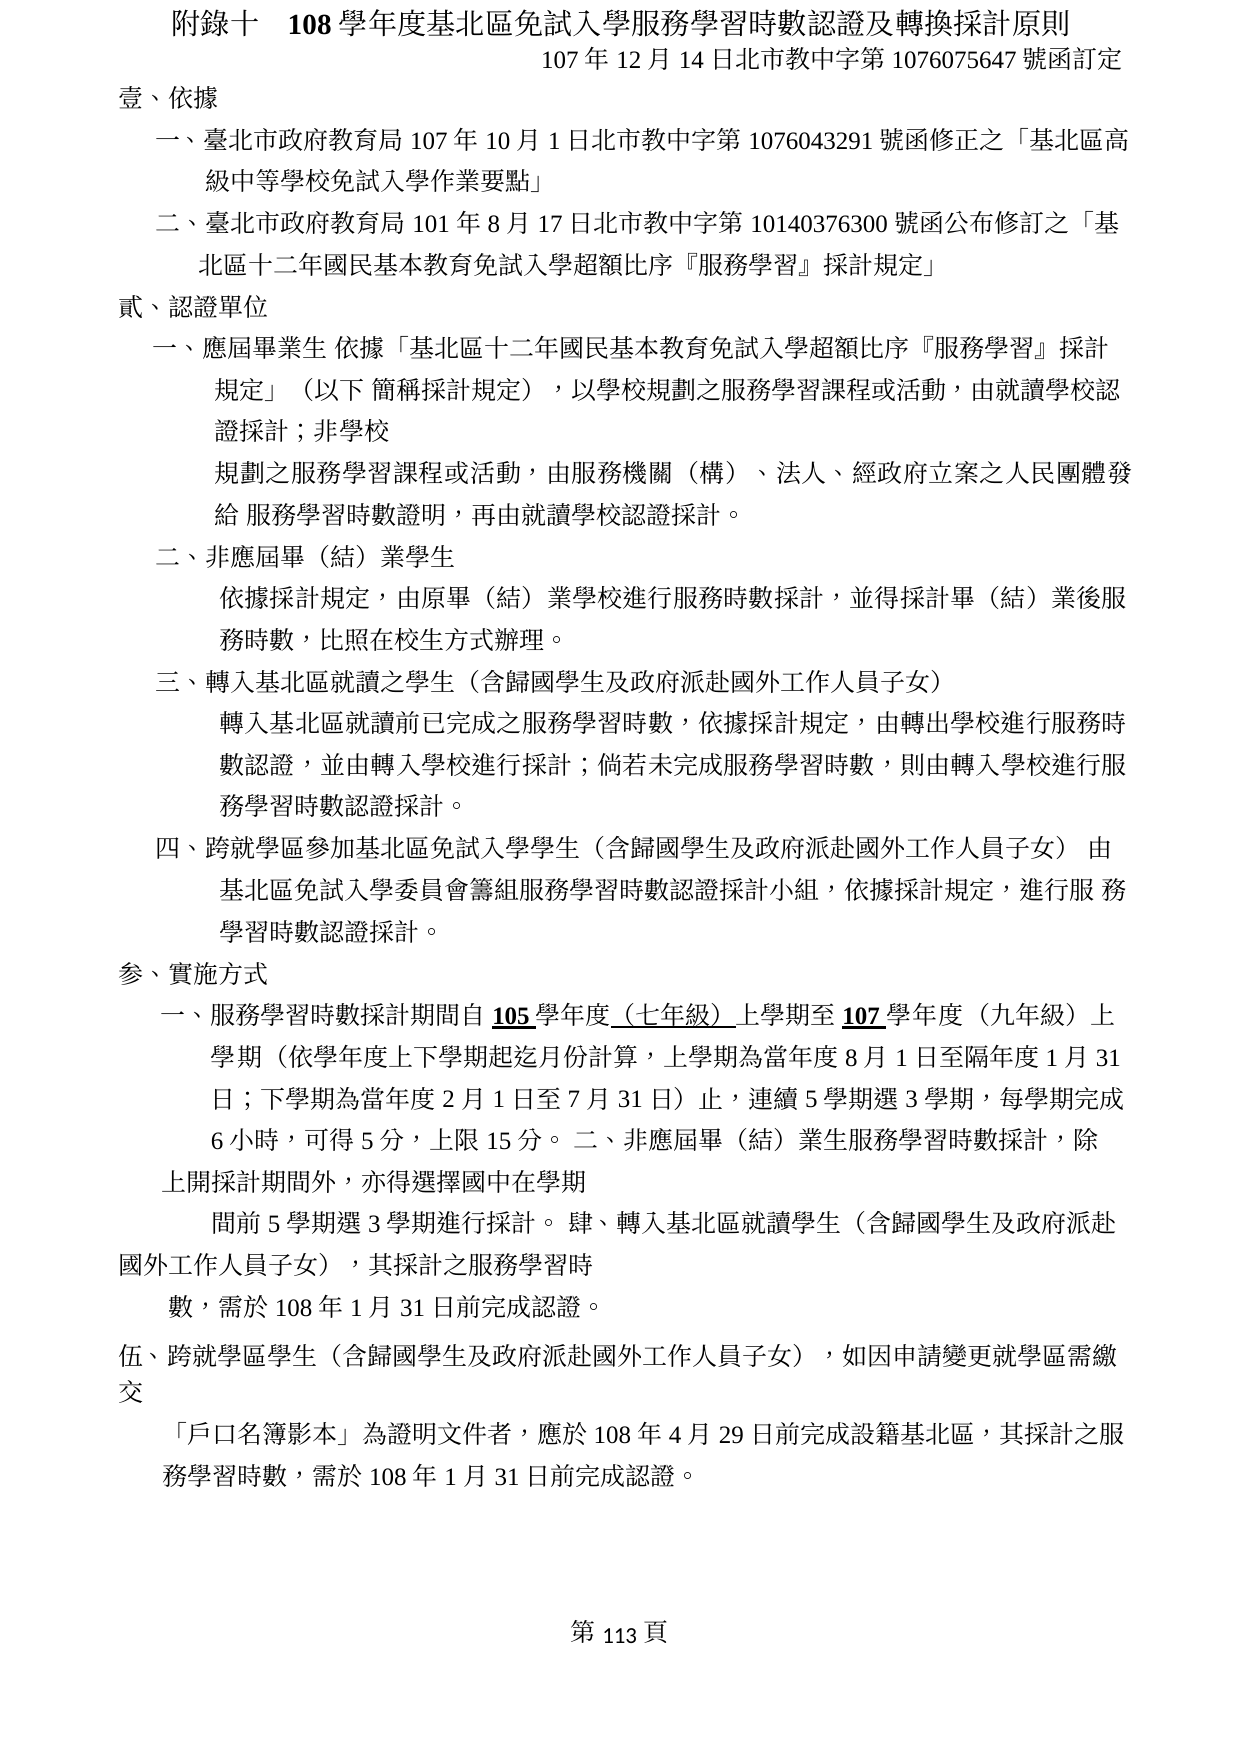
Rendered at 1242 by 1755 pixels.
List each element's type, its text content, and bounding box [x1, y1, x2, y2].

text 一、臺北市政府教育局 107 年 10 月 1 日北市教中字第 1076043291 號函修正之「基北區高 級中等學校免試入學作業要點」 [156, 116, 1133, 199]
text 日；下學期為當年度 2 月 1 日至 7 月 31 日）止，連續 5 學期選 3 學期，每學期完成 [211, 1074, 1129, 1115]
text 伍、跨就學區學生（含歸國學生及政府派赴國外工作人員子女），如因申請變更就學區需繳交 [118, 1337, 1137, 1409]
text 二、臺北市政府教育局 101 年 8 月 17 日北市教中字第 10140376300 號函公布修訂之「基 北區十二年國民基本教育免試入學超額比序『服務學習』採計規定」 [156, 199, 1129, 282]
text 壹、依據 [118, 73, 1137, 115]
text 一、應屆畢業生 依據「基北區十二年國民基本教育免試入學超額比序『服務學習』採計規定」（以下 簡稱採計規定），以學校規劃之服務學習課程或活動，由就讀學校認證採計；非學校 [153, 324, 1133, 449]
text 一、服務學習時數採計期間自 105 學年度（七年級）上學期至 107 學年度（九年級）上 學期（依學年度上下學期起迄月份計算，上學期為當年度 8 月 1 日至隔年度 1 月 31 [161, 991, 1130, 1074]
text 數，需於 108 年 1 月 31 日前完成認證。 [168, 1283, 1137, 1323]
text 6 小時，可得 5 分，上限 15 分。 二、非應屆畢（結）業生服務學習時數採計，除上開採計期間外，亦得選擇國中在學期 [161, 1116, 1122, 1199]
text 「戶口名簿影本」為證明文件者，應於 108 年 4 月 29 日前完成設籍基北區，其採計之服 務學習時數，需於 108 年 1 月 31 日前完成認證。 [162, 1410, 1133, 1493]
text 規劃之服務學習課程或活動，由服務機關（構）、法人、經政府立案之人民團體發給 服務學習時數證明，再由就讀學校認證採計。 [214, 449, 1133, 532]
text 轉入基北區就讀前已完成之服務學習時數，依據採計規定，由轉出學校進行服務時 數認證，並由轉入學校進行採計；倘若未完成服務學習時數，則由轉入學校進行服 務學習時數認證採計。 [219, 699, 1130, 824]
text 三、轉入基北區就讀之學生（含歸國學生及政府派赴國外工作人員子女） [156, 657, 1137, 698]
text 参、實施方式 [118, 949, 1137, 990]
text 四、跨就學區參加基北區免試入學學生（含歸國學生及政府派赴國外工作人員子女） 由基北區免試入學委員會籌組服務學習時數認證採計小組，依據採計規定，進行服 務學習時數認證採計。 [156, 824, 1130, 949]
text 間前 5 學期選 3 學期進行採計。 肆、轉入基北區就讀學生（含歸國學生及政府派赴國外工作人員子女），其採計之服務學習時 [118, 1199, 1133, 1283]
text 附錄十 108 學年度基北區免試入學服務學習時數認證及轉換採計原則 [171, 0, 1137, 43]
text 二、非應屆畢（結）業學生 [156, 532, 1137, 573]
text 貳、認證單位 [118, 282, 1137, 323]
text 107 年 12 月 14 日北市教中字第 1076075647 號函訂定 [541, 43, 1137, 73]
text 依據採計規定，由原畢（結）業學校進行服務時數採計，並得採計畢（結）業後服 務時數，比照在校生方式辦理。 [219, 574, 1130, 657]
